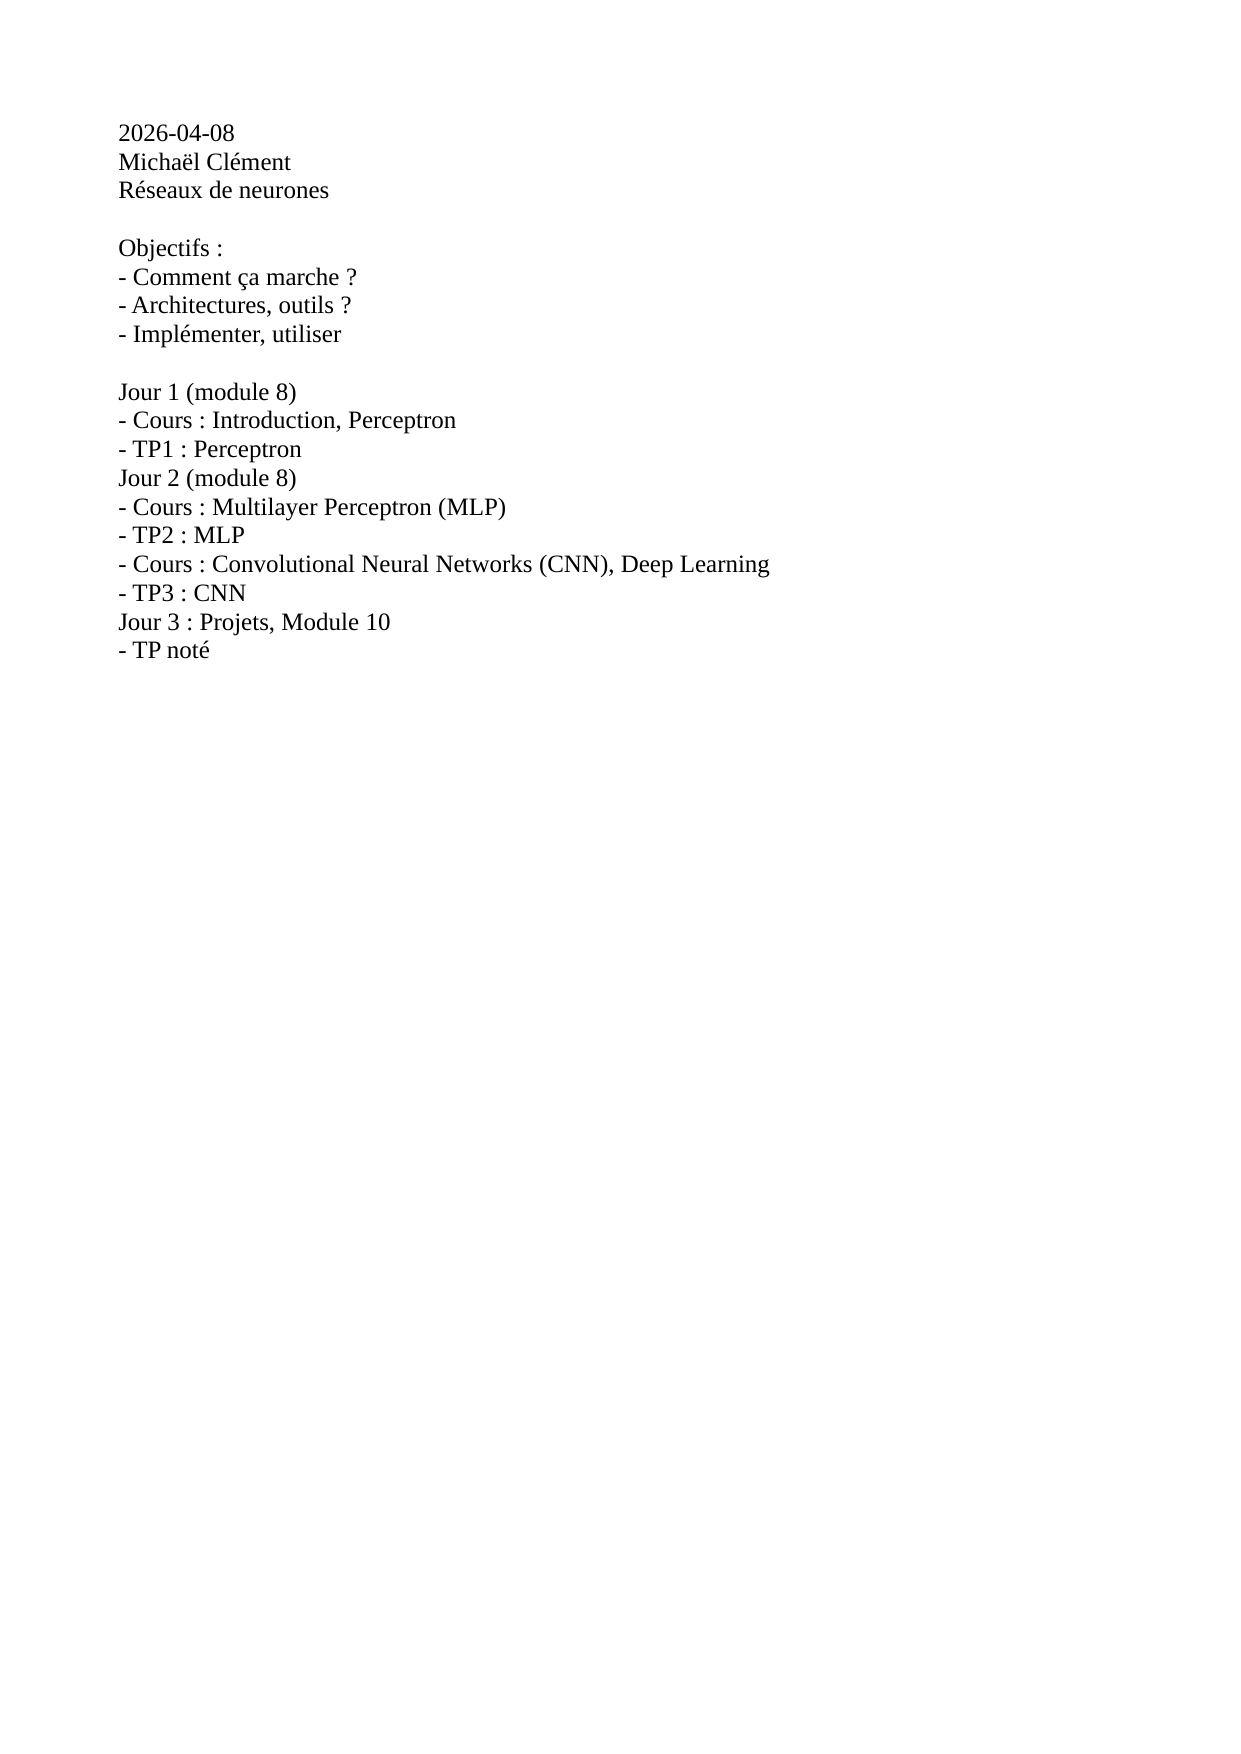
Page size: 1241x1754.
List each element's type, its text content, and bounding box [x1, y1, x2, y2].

text - Cours : Introduction, Perceptron [118, 406, 1122, 434]
text - Architectures, outils ? [118, 291, 1122, 319]
text - TP noté [118, 636, 1122, 664]
text - Comment ça marche ? [118, 262, 1122, 291]
text - Cours : Multilayer Perceptron (MLP) [118, 492, 1122, 521]
text Jour 3 : Projets, Module 10 [118, 607, 1122, 636]
text - TP3 : CNN [118, 578, 1122, 607]
text - Cours : Convolutional Neural Networks (CNN), Deep Learning [118, 549, 1122, 578]
text - Implémenter, utiliser [118, 319, 1122, 348]
text Objectifs : [118, 233, 1122, 262]
text Jour 1 (module 8) [118, 377, 1122, 406]
text - TP2 : MLP [118, 521, 1122, 549]
text Jour 2 (module 8) [118, 463, 1122, 492]
text 2026-04-08 [118, 118, 1122, 147]
text - TP1 : Perceptron [118, 434, 1122, 463]
text Michaël Clément [118, 147, 1122, 176]
text Réseaux de neurones [118, 176, 1122, 204]
